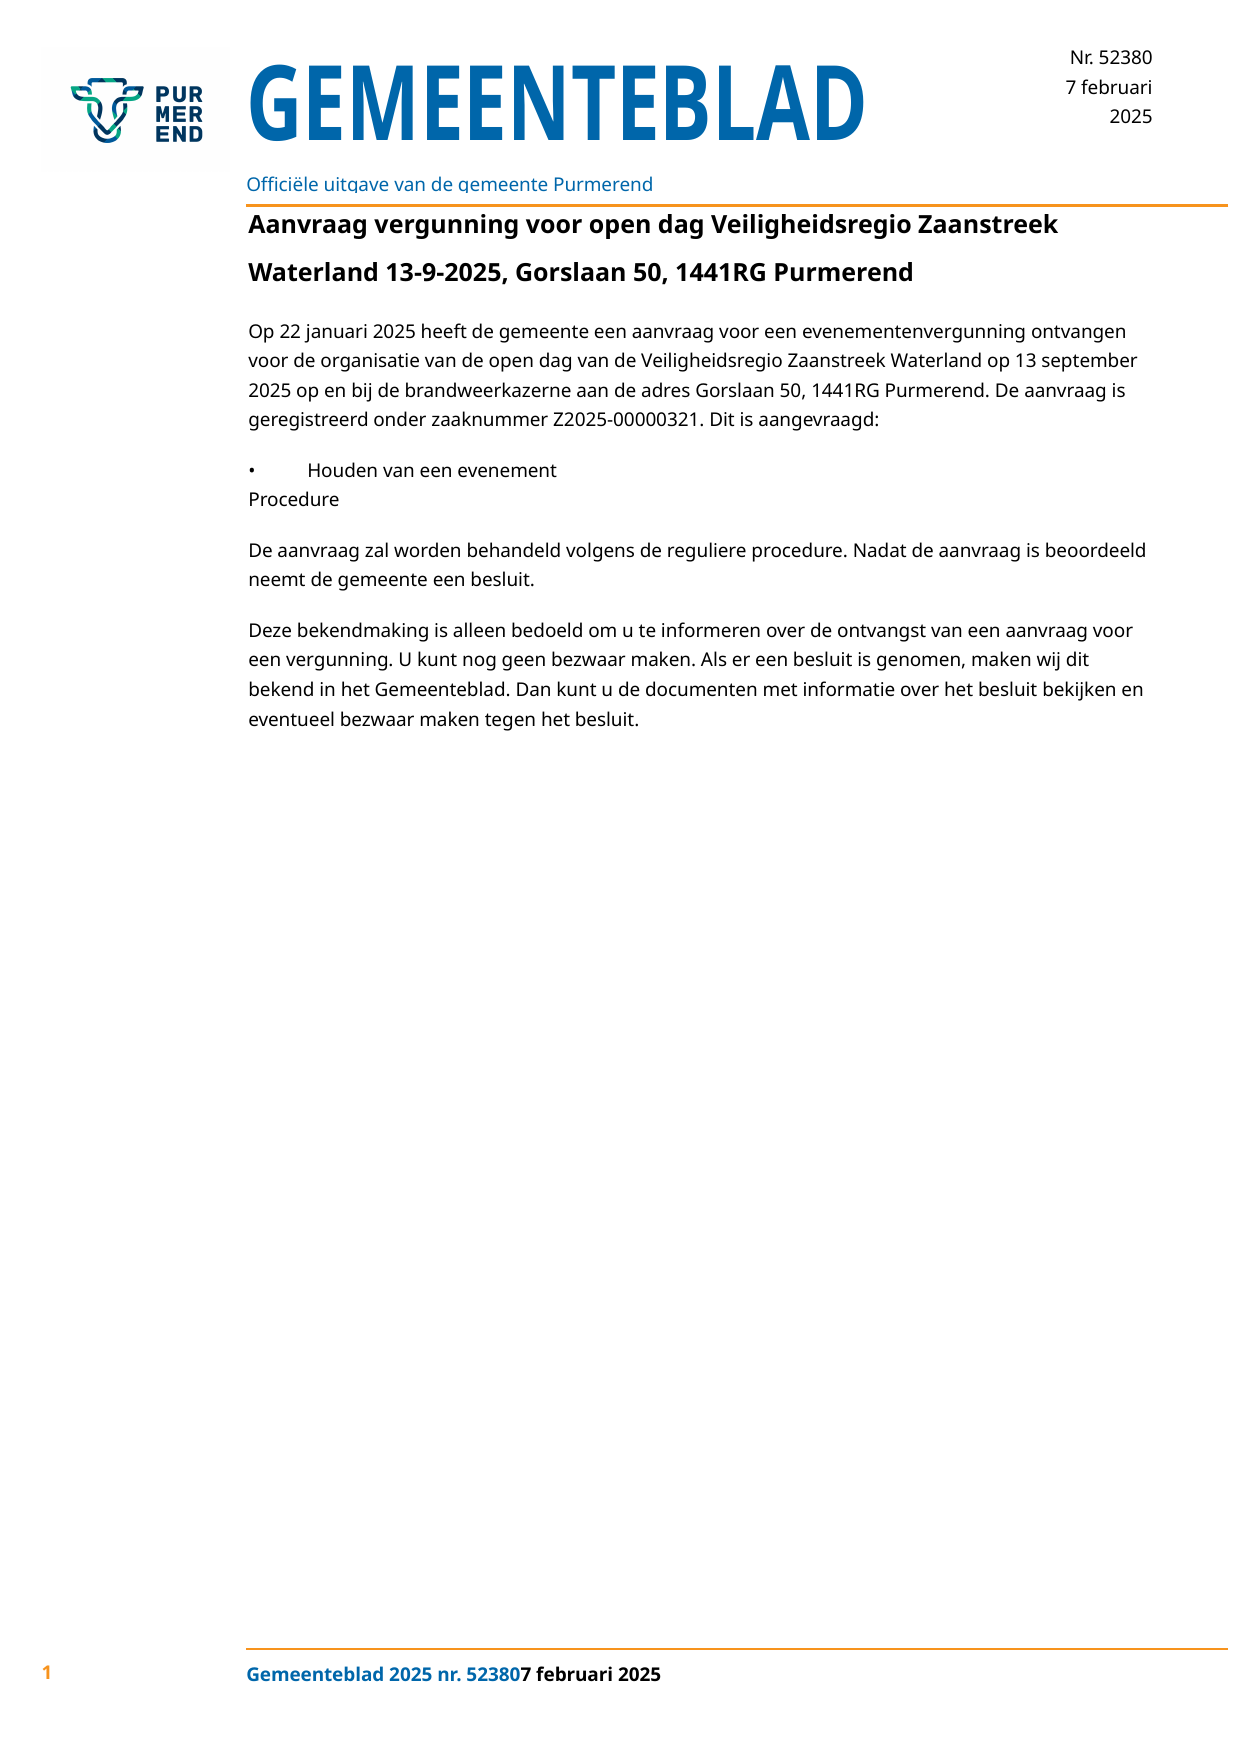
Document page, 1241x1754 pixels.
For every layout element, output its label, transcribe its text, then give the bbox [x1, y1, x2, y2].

text Deze bekendmaking is alleen bedoeld om u te informeren over de ontvangst van een aanvraag voor een vergunning. U kunt nog geen bezwaar maken. Als er een besluit is genomen, maken wij dit bekend in het Gemeenteblad. Dan kunt u de documenten met informatie over het besluit bekijken en eventueel bezwaar maken tegen het besluit. [248, 617, 1152, 732]
text Procedure [248, 487, 1152, 512]
text Aanvraag vergunning voor open dag Veiligheidsregio Zaanstreek Waterland 13-9-2025, Gorslaan 50, 1441RG Purmerend [248, 207, 1152, 288]
picture [41, 47, 231, 172]
text Op 22 januari 2025 heeft de gemeente een aanvraag voor een evenementenvergunning ontvangen voor de organisatie van de open dag van de Veiligheidsregio Zaanstreek Waterland op 13 september 2025 op en bij de brandweerkazerne aan de adres Gorslaan 50, 1441RG Purmerend. De aanvraag is geregistreerd onder zaaknummer Z2025-00000321. Dit is aangevraagd: [248, 318, 1152, 432]
list Houden van een evenement [248, 457, 1152, 483]
text De aanvraag zal worden behandeld volgens de reguliere procedure. Nadat de aanvraag is beoordeeld neemt de gemeente een besluit. [248, 537, 1152, 592]
